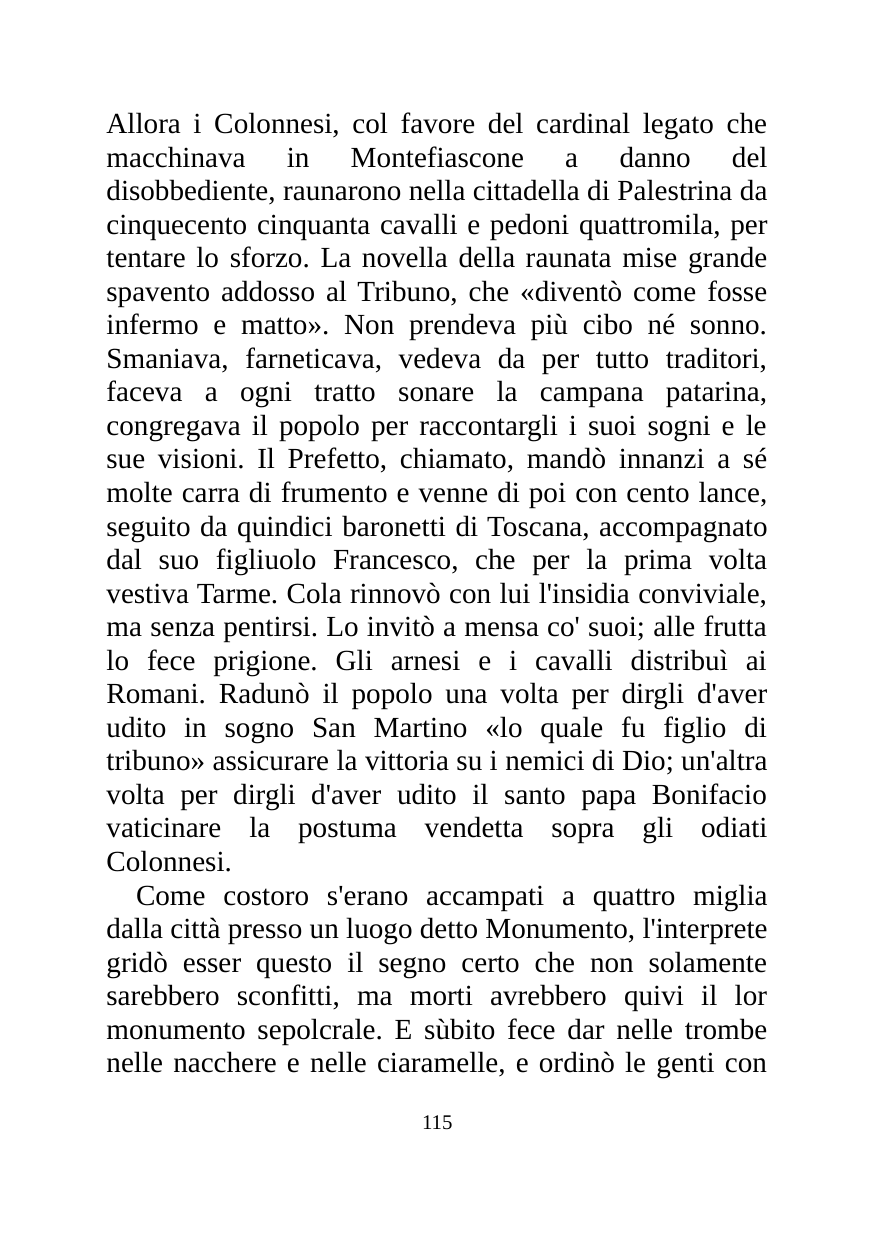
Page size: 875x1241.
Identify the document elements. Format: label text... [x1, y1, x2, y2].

text Allora i Colonnesi, col favore del cardinal legato che macchinava in Montefiascone a danno del disobbediente, raunarono nella cittadella di Palestrina da cinquecento cinquanta cavalli e pedoni quattromila, per tentare lo sforzo. La novella della raunata mise grande spavento addosso al Tribuno, che «diventò come fosse infermo e matto». Non prendeva più cibo né sonno. Smaniava, farneticava, vedeva da per tutto traditori, faceva a ogni tratto sonare la campana patarina, congregava il popolo per raccontargli i suoi sogni e le sue visioni. Il Prefetto, chiamato, mandò innanzi a sé molte carra di frumento e venne di poi con cento lance, seguito da quindici baronetti di Toscana, accompagnato dal suo figliuolo Francesco, che per la prima volta vestiva Tarme. Cola rinnovò con lui l'insidia conviviale, ma senza pentirsi. Lo invitò a mensa co' suoi; alle frutta lo fece prigione. Gli arnesi e i cavalli distribuì ai Romani. Radunò il popolo una volta per dirgli d'aver udito in sogno San Martino «lo quale fu figlio di tribuno» assicurare la vittoria su i nemici di Dio; un'altra volta per dirgli d'aver udito il santo papa Bonifacio vaticinare la postuma vendetta sopra gli odiati Colonnesi. [106, 106, 768, 878]
text Come costoro s'erano accampati a quattro miglia dalla città presso un luogo detto Monumento, l'interprete gridò esser questo il segno certo che non solamente sarebbero sconfitti, ma morti avrebbero quivi il lor monumento sepolcrale. E sùbito fece dar nelle trombe nelle nacchere e nelle ciaramelle, e ordinò le genti con [106, 878, 768, 1079]
